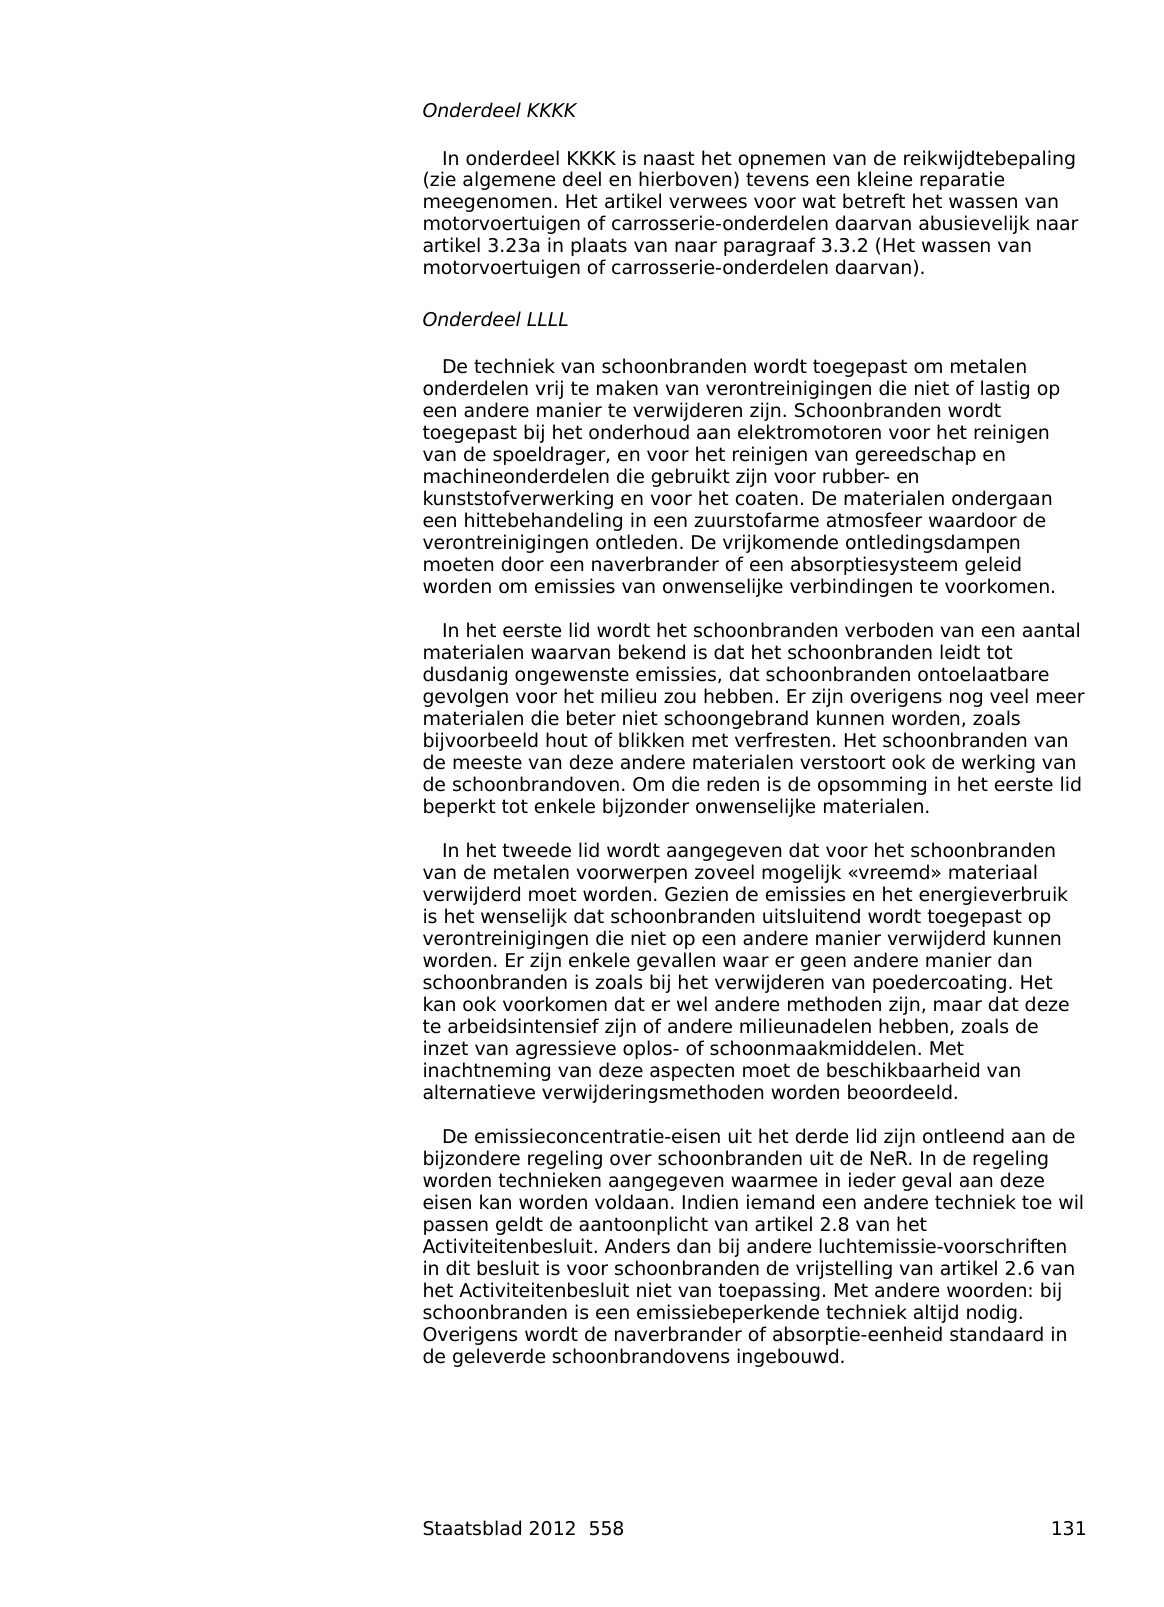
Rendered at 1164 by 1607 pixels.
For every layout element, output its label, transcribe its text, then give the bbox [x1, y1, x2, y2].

text De techniek van schoonbranden wordt toegepast om metalen onderdelen vrij te maken van verontreinigingen die niet of lastig op een andere manier te verwijderen zijn. Schoonbranden wordt toegepast bij het onderhoud aan elektromotoren voor het reinigen van de spoeldrager, en voor het reinigen van gereedschap en machineonderdelen die gebruikt zijn voor rubber- en kunststofverwerking en voor het coaten. De materialen ondergaan een hittebehandeling in een zuurstofarme atmosfeer waardoor de verontreinigingen ontleden. De vrijkomende ontledingsdampen moeten door een naverbrander of een absorptiesysteem geleid worden om emissies van onwenselijke verbindingen te voorkomen. [422, 356, 1087, 598]
subtitle Onderdeel KKKK [422, 100, 1087, 122]
text In het tweede lid wordt aangegeven dat voor het schoonbranden van de metalen voorwerpen zoveel mogelijk «vreemd» materiaal verwijderd moet worden. Gezien de emissies en het energieverbruik is het wenselijk dat schoonbranden uitsluitend wordt toegepast op verontreinigingen die niet op een andere manier verwijderd kunnen worden. Er zijn enkele gevallen waar er geen andere manier dan schoonbranden is zoals bij het verwijderen van poedercoating. Het kan ook voorkomen dat er wel andere methoden zijn, maar dat deze te arbeidsintensief zijn of andere milieunadelen hebben, zoals de inzet van agressieve oplos- of schoonmaakmiddelen. Met inachtneming van deze aspecten moet de beschikbaarheid van alternatieve verwijderingsmethoden worden beoordeeld. [422, 840, 1087, 1104]
text In het eerste lid wordt het schoonbranden verboden van een aantal materialen waarvan bekend is dat het schoonbranden leidt tot dusdanig ongewenste emissies, dat schoonbranden ontoelaatbare gevolgen voor het milieu zou hebben. Er zijn overigens nog veel meer materialen die beter niet schoongebrand kunnen worden, zoals bijvoorbeeld hout of blikken met verfresten. Het schoonbranden van de meeste van deze andere materialen verstoort ook de werking van de schoonbrandoven. Om die reden is de opsomming in het eerste lid beperkt tot enkele bijzonder onwenselijke materialen. [422, 620, 1087, 818]
text In onderdeel KKKK is naast het opnemen van de reikwijdtebepaling (zie algemene deel en hierboven) tevens een kleine reparatie meegenomen. Het artikel verwees voor wat betreft het wassen van motorvoertuigen of carrosserie-onderdelen daarvan abusievelijk naar artikel 3.23a in plaats van naar paragraaf 3.3.2 (Het wassen van motorvoertuigen of carrosserie-onderdelen daarvan). [422, 147, 1087, 279]
subtitle Onderdeel LLLL [422, 309, 1087, 331]
text De emissieconcentratie-eisen uit het derde lid zijn ontleend aan de bijzondere regeling over schoonbranden uit de NeR. In de regeling worden technieken aangegeven waarmee in ieder geval aan deze eisen kan worden voldaan. Indien iemand een andere techniek toe wil passen geldt de aantoonplicht van artikel 2.8 van het Activiteitenbesluit. Anders dan bij andere luchtemissie-voorschriften in dit besluit is voor schoonbranden de vrijstelling van artikel 2.6 van het Activiteitenbesluit niet van toepassing. Met andere woorden: bij schoonbranden is een emissiebeperkende techniek altijd nodig. Overigens wordt de naverbrander of absorptie-eenheid standaard in de geleverde schoonbrandovens ingebouwd. [422, 1126, 1087, 1368]
